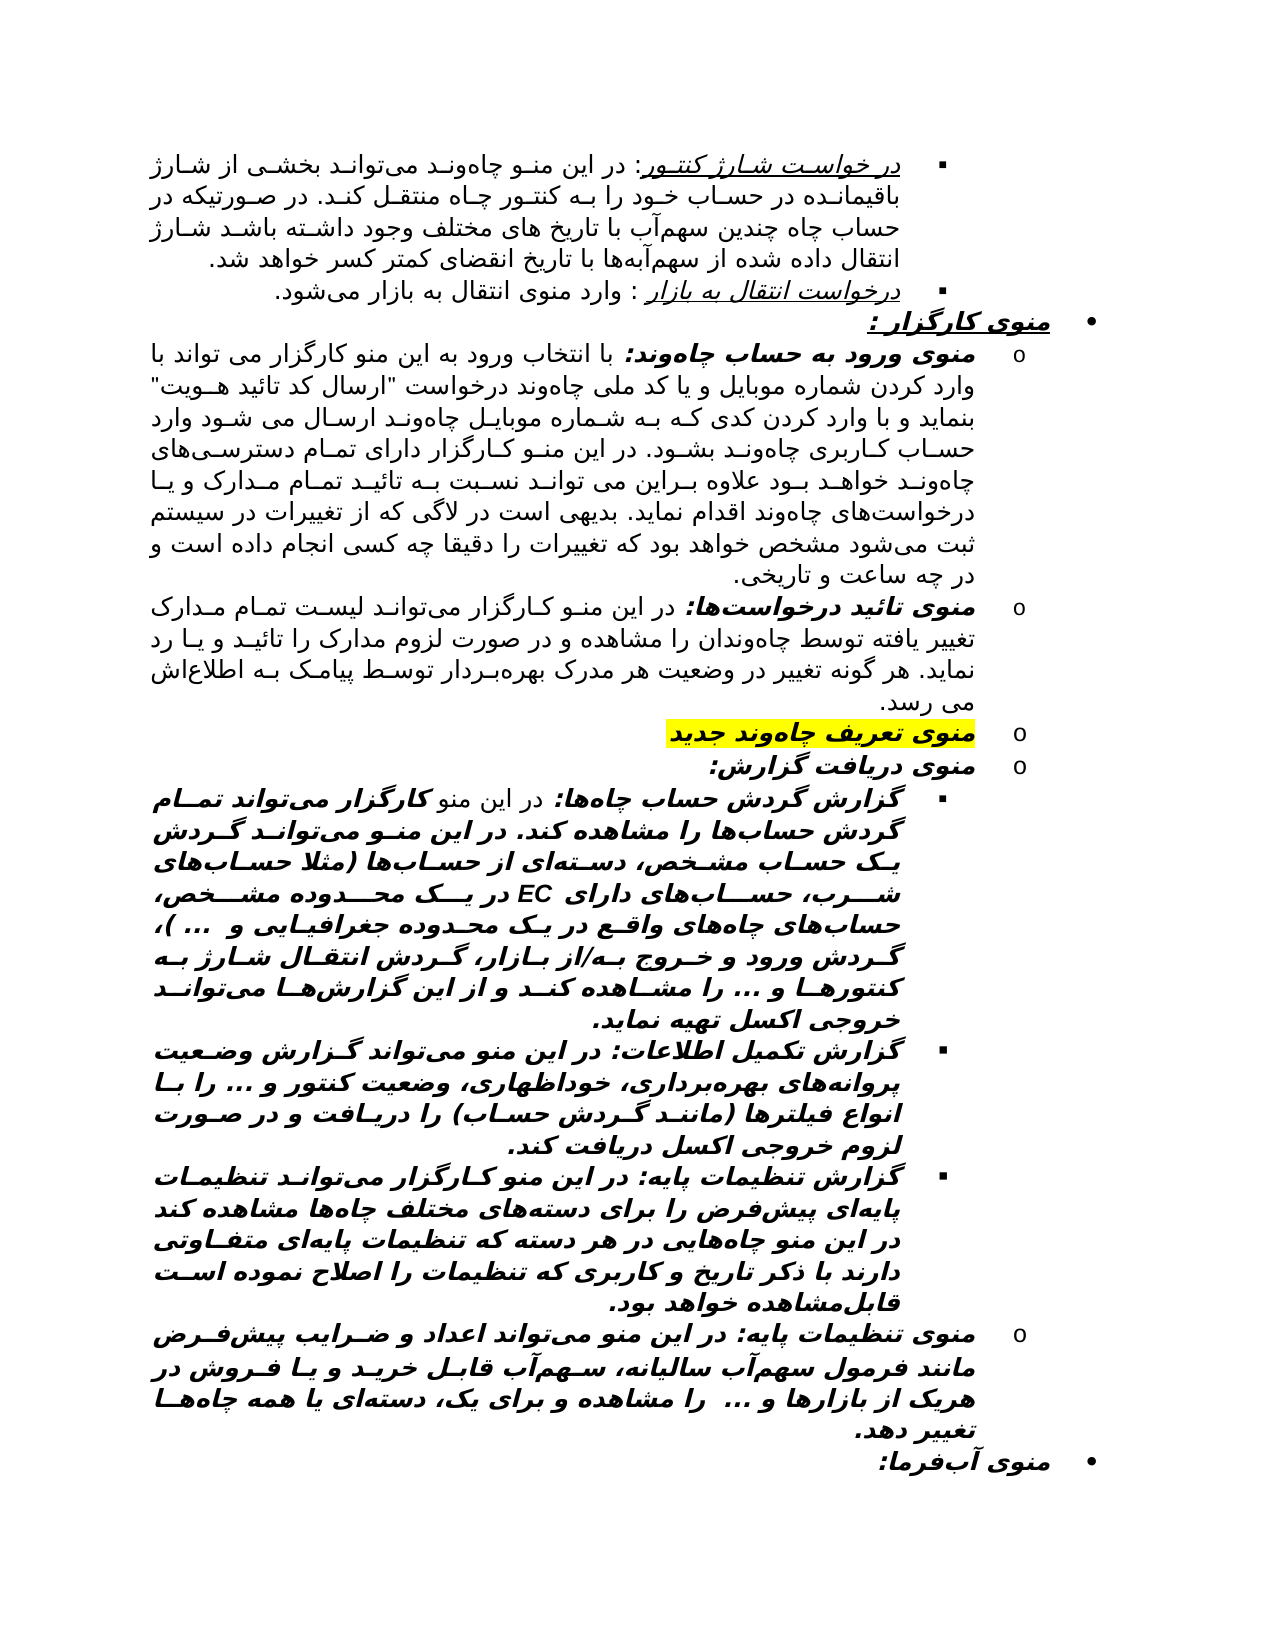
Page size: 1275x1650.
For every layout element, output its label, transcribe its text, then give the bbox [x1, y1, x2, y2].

list منوی آب‌فرما: [150, 1447, 1087, 1476]
list منوی دریافت گزارش: [150, 752, 1012, 782]
list منوی تنظیمات پایه: در این منو می‌تواند اعداد و ضرایب پیش‌فرض مانند فرمول سهم‌آب سالیانه، سهم‌آب قابل خرید و یا فروش در هریک از بازارها و ... را مشاهده و برای یک، دسته‌ای یا همه چاه‌ها تغییر دهد. [150, 1320, 1012, 1445]
list منوی تعریف چاه‌وند جدید [150, 718, 1012, 749]
list گزارش تکمیل اطلاعات: در این منو می‌تواند گزارش وضعیت پروانه‌های بهره‌برداری، خوداظهاری، وضعیت کنتور و ... را با انواع فیلترها (مانند گردش حساب) را دریافت و در صورت لزوم خروجی اکسل دریافت کند. [150, 1037, 937, 1160]
list منوی ورود به حساب چاه‌وند: با انتخاب ورود به این منو کارگزار می تواند با وارد کردن شماره موبایل و یا کد ملی چاه‌وند درخواست "ارسال کد تائید هویت" بنماید و با وارد کردن کدی که به شماره موبایل چاه‌وند ارسال می شود وارد حساب کاربری چاه‌وند بشود. در این منو کارگزار دارای تمام دسترسی‌های چاه‌وند خواهد بود علاوه براین می تواند نسبت به تائید تمام مدارک و یا درخواست‌های چاه‌وند اقدام نماید. بدیهی است در لاگی که از تغییرات در سیستم ثبت می‌شود مشخص خواهد بود که تغییرات را دقیقا چه کسی انجام داده است و در چه ساعت و تاریخی. [150, 339, 1012, 589]
list منوی تائید درخواست‌ها: در این منو کارگزار می‌تواند لیست تمام مدارک تغییر یافته توسط چاه‌وندان را مشاهده و در صورت لزوم مدارک را تائید و یا رد نماید. هر گونه تغییر در وضعیت هر مدرک بهره‌بردار توسط پیامک به اطلاع‌اش می رسد. [150, 592, 1012, 716]
list گزارش تنظیمات پایه: در این منو کارگزار می‌تواند تنظیمات پایه‌ای پیش‌فرض را برای دسته‌های مختلف چاه‌ها مشاهده کند در این منو چاه‌هایی در هر دسته که تنظیمات پایه‌ای متفاوتی دارند با ذکر تاریخ و کاربری که تنظیمات را اصلاح نموده است قابل‌مشاهده خواهد بود. [150, 1162, 937, 1317]
list درخواست انتقال به بازار : وارد منوی انتقال به بازار می‌شود. [150, 276, 937, 305]
list گزارش گردش حساب چاه‌ها: در این منو کارگزار می‌تواند تمام گردش حساب‌ها را مشاهده کند. در این منو می‌تواند گردش یک حساب مشخص، دسته‌ای از حساب‌ها (مثلا حساب‌های شرب، حساب‌های دارای EC در یک محدوده مشخص، حساب‌های چاه‌های واقع در یک محدوده جغرافیایی و ... )، گردش ورود و خروج به/از بازار، گردش انتقال شارژ به کنتورها و ... را مشاهده کند و از این گزارش‌ها می‌تواند خروجی اکسل تهیه نماید. [150, 785, 937, 1034]
list منوی کارگزار : [150, 307, 1087, 336]
list در خواست شارژ کنتور: در این منو چاه‌وند می‌تواند بخشی از شارژ باقیمانده در حساب خود را به کنتور چاه منتقل کند. در صورتیکه در حساب چاه چندین سهم‌آب با تاریخ های مختلف وجود داشته باشد شارژ انتقال داده شده از سهم‌آبه‌ها با تاریخ انقضای کمتر کسر خواهد شد. [150, 150, 937, 273]
